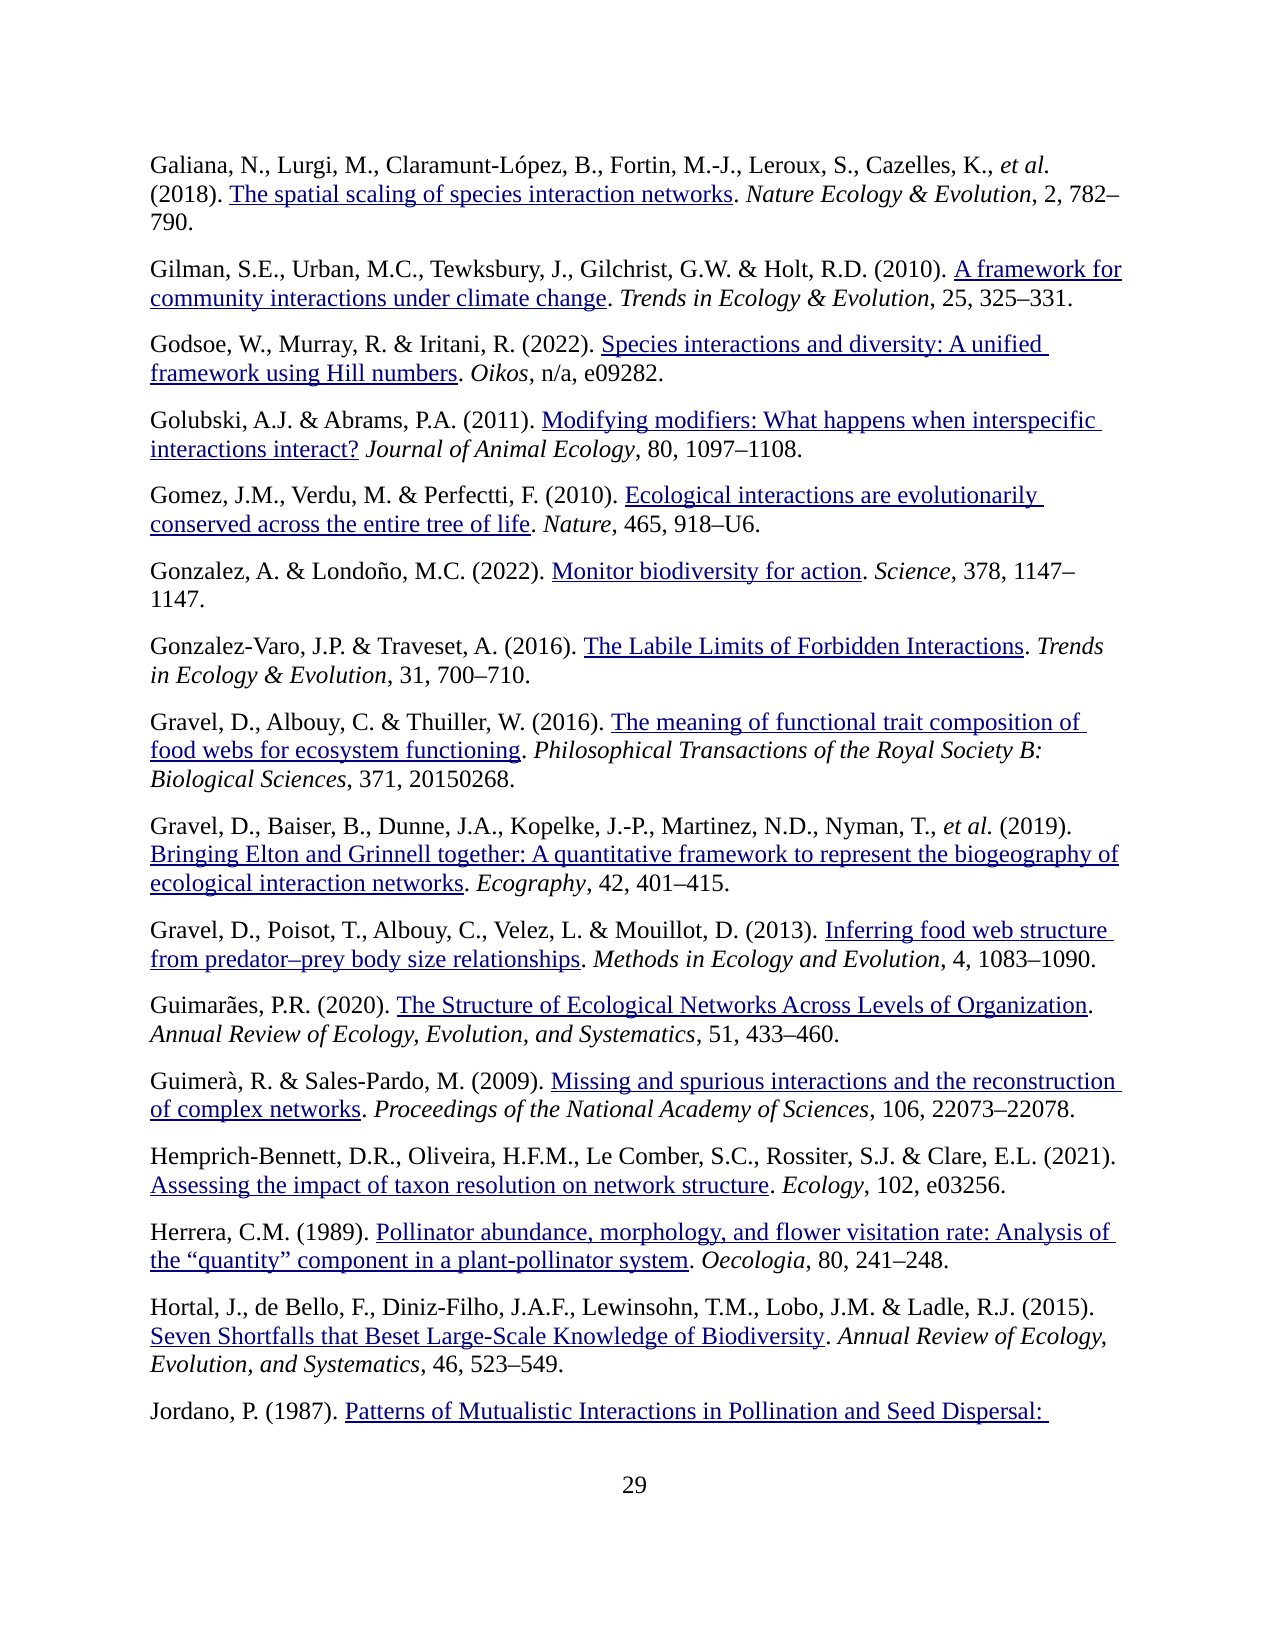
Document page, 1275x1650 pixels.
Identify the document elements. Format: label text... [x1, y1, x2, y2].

text Hortal, J., de Bello, F., Diniz-Filho, J.A.F., Lewinsohn, T.M., Lobo, J.M. & Ladle, R.J. (2015). Seven Shortfalls that Beset Large-Scale Knowledge of Biodiversity. Annual Review of Ecology, Evolution, and Systematics, 46, 523–549. [150, 1292, 1125, 1378]
text Golubski, A.J. & Abrams, P.A. (2011). Modifying modifiers: What happens when interspecific interactions interact? Journal of Animal Ecology, 80, 1097–1108. [150, 405, 1125, 462]
text Gravel, D., Poisot, T., Albouy, C., Velez, L. & Mouillot, D. (2013). Inferring food web structure from predator–prey body size relationships. Methods in Ecology and Evolution, 4, 1083–1090. [150, 915, 1125, 972]
text Gomez, J.M., Verdu, M. & Perfectti, F. (2010). Ecological interactions are evolutionarily conserved across the entire tree of life. Nature, 465, 918–U6. [150, 480, 1125, 538]
text Godsoe, W., Murray, R. & Iritani, R. (2022). Species interactions and diversity: A unified framework using Hill numbers. Oikos, n/a, e09282. [150, 329, 1125, 387]
text Gonzalez, A. & Londoño, M.C. (2022). Monitor biodiversity for action. Science, 378, 1147–1147. [150, 556, 1125, 613]
text Hemprich-Bennett, D.R., Oliveira, H.F.M., Le Comber, S.C., Rossiter, S.J. & Clare, E.L. (2021). Assessing the impact of taxon resolution on network structure. Ecology, 102, e03256. [150, 1141, 1125, 1199]
text Gilman, S.E., Urban, M.C., Tewksbury, J., Gilchrist, G.W. & Holt, R.D. (2010). A framework for community interactions under climate change. Trends in Ecology & Evolution, 25, 325–331. [150, 254, 1125, 312]
text Herrera, C.M. (1989). Pollinator abundance, morphology, and flower visitation rate: Analysis of the “quantity” component in a plant-pollinator system. Oecologia, 80, 241–248. [150, 1217, 1125, 1274]
text Gravel, D., Albouy, C. & Thuiller, W. (2016). The meaning of functional trait composition of food webs for ecosystem functioning. Philosophical Transactions of the Royal Society B: Biological Sciences, 371, 20150268. [150, 707, 1125, 793]
text Guimarães, P.R. (2020). The Structure of Ecological Networks Across Levels of Organization. Annual Review of Ecology, Evolution, and Systematics, 51, 433–460. [150, 990, 1125, 1048]
text Gravel, D., Baiser, B., Dunne, J.A., Kopelke, J.-P., Martinez, N.D., Nyman, T., et al. (2019). Bringing Elton and Grinnell together: A quantitative framework to represent the biogeography of ecological interaction networks. Ecography, 42, 401–415. [150, 811, 1125, 897]
text Guimerà, R. & Sales-Pardo, M. (2009). Missing and spurious interactions and the reconstruction of complex networks. Proceedings of the National Academy of Sciences, 106, 22073–22078. [150, 1066, 1125, 1123]
text Jordano, P. (1987). Patterns of Mutualistic Interactions in Pollination and Seed Dispersal: [150, 1396, 1125, 1425]
text Galiana, N., Lurgi, M., Claramunt-López, B., Fortin, M.-J., Leroux, S., Cazelles, K., et al. (2018). The spatial scaling of species interaction networks. Nature Ecology & Evolution, 2, 782–790. [150, 150, 1125, 236]
text Gonzalez-Varo, J.P. & Traveset, A. (2016). The Labile Limits of Forbidden Interactions. Trends in Ecology & Evolution, 31, 700–710. [150, 631, 1125, 689]
